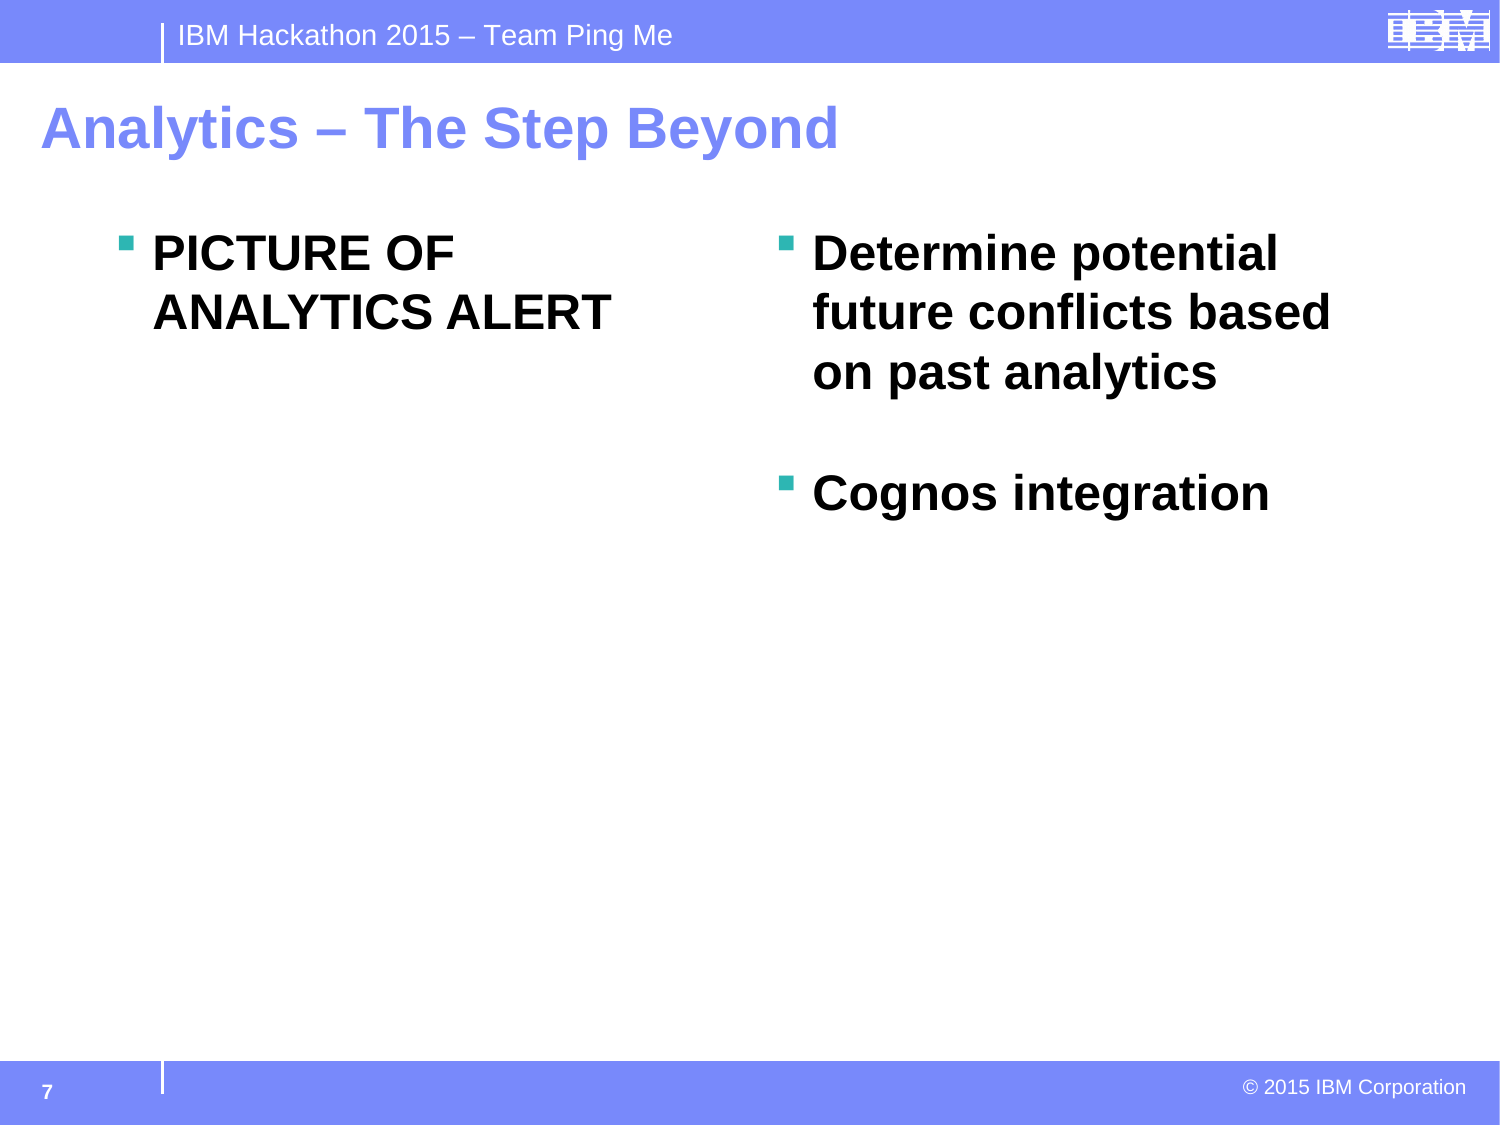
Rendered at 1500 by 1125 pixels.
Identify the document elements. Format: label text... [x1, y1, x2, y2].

list PICTURE OF ANALYTICS ALERT [99, 212, 729, 1025]
title Analytics – The Step Beyond [25, 87, 1378, 170]
list Determine potential future conflicts based on past analytics Cognos integration [759, 212, 1389, 1025]
